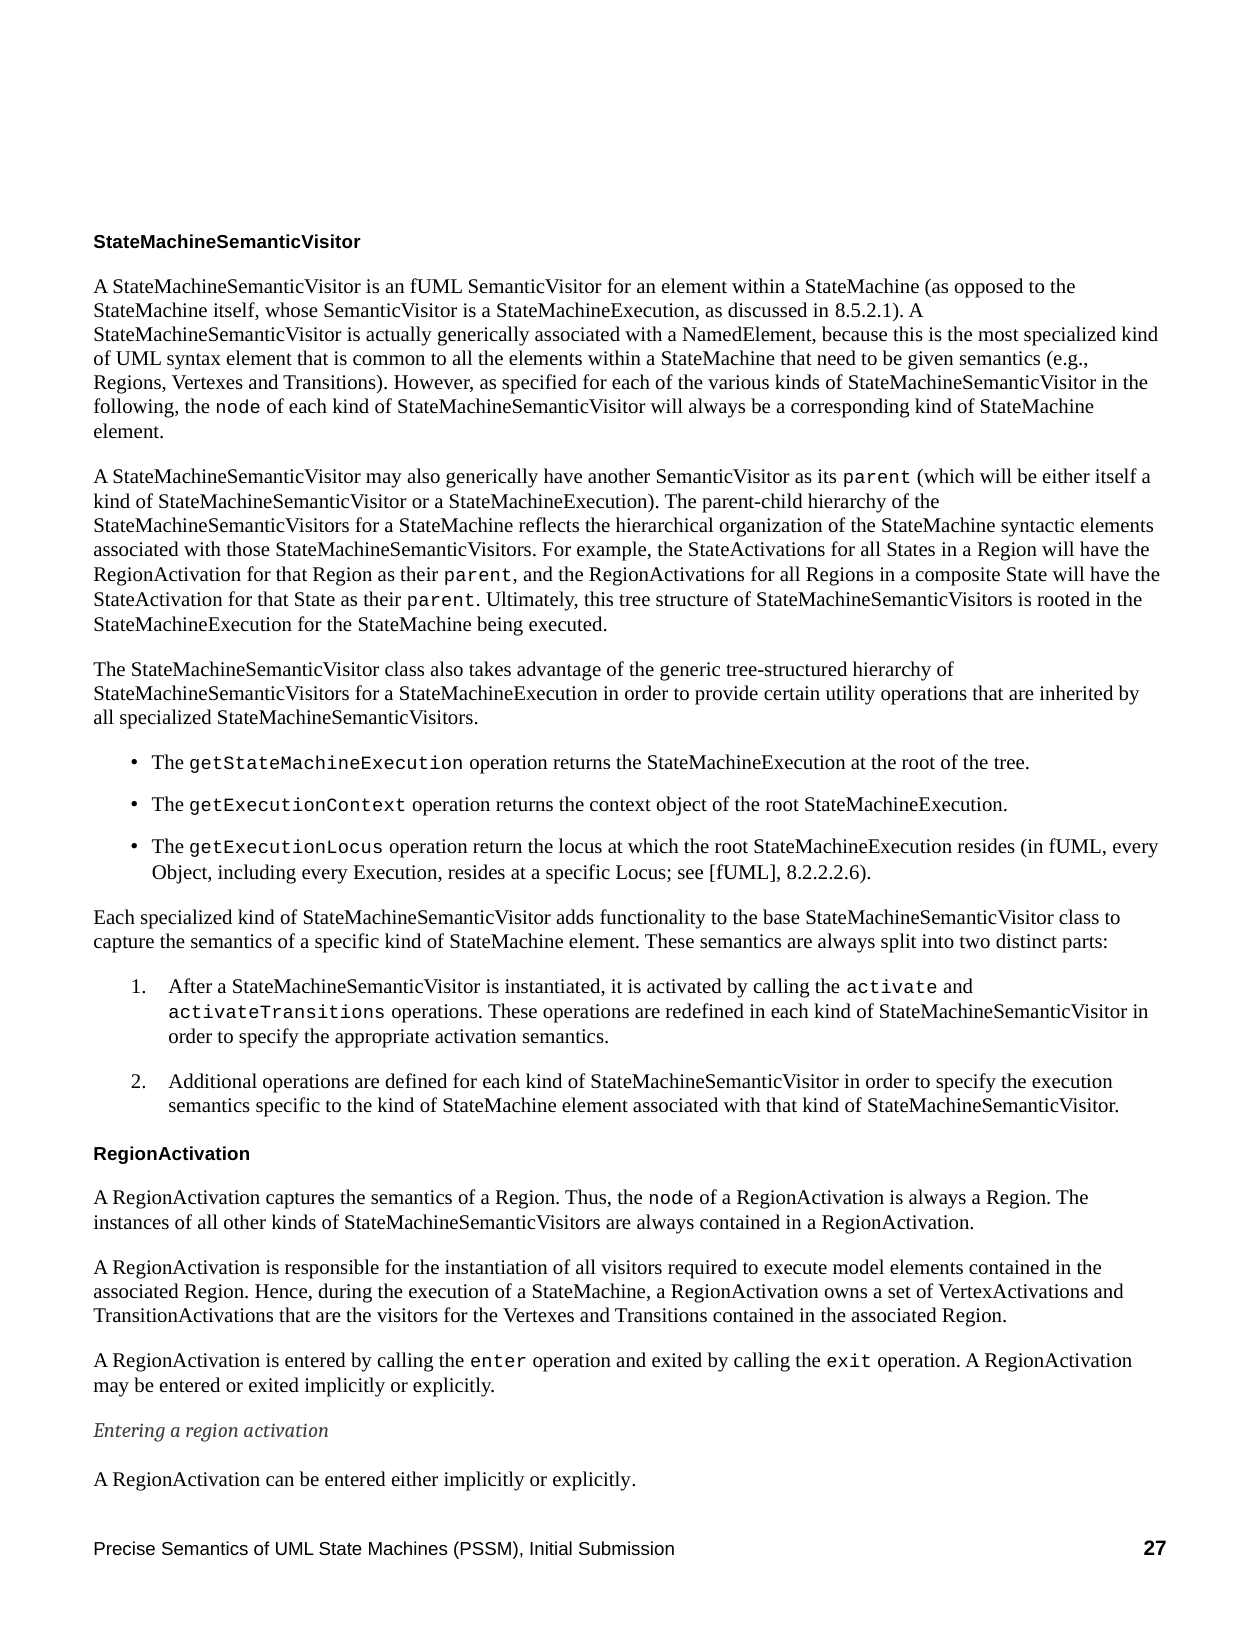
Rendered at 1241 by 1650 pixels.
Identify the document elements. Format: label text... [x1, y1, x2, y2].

list The getExecutionContext operation returns the context object of the root StateMachineExecution. [131, 792, 1164, 817]
text A RegionActivation is entered by calling the enter operation and exited by calling the exit operation. A RegionActivation may be entered or exited implicitly or explicitly. [93, 1348, 1164, 1397]
text A RegionActivation can be entered either implicitly or explicitly. [93, 1467, 1164, 1491]
list After a StateMachineSemanticVisitor is instantiated, it is activated by calling the activate and activateTransitions operations. These operations are redefined in each kind of StateMachineSemanticVisitor in order to specify the appropriate activation semantics. [131, 974, 1164, 1048]
text Each specialized kind of StateMachineSemanticVisitor adds functionality to the base StateMachineSemanticVisitor class to capture the semantics of a specific kind of StateMachine element. These semantics are always split into two distinct parts: [93, 905, 1164, 953]
subtitle StateMachineSemanticVisitor [93, 231, 1164, 253]
text A RegionActivation is responsible for the instantiation of all visitors required to execute model elements contained in the associated Region. Hence, during the execution of a StateMachine, a RegionActivation owns a set of VertexActivations and TransitionActivations that are the visitors for the Vertexes and Transitions contained in the associated Region. [93, 1255, 1164, 1327]
text A RegionActivation captures the semantics of a Region. Thus, the node of a RegionActivation is always a Region. The instances of all other kinds of StateMachineSemanticVisitors are always contained in a RegionActivation. [93, 1185, 1164, 1234]
list Additional operations are defined for each kind of StateMachineSemanticVisitor in order to specify the execution semantics specific to the kind of StateMachine element associated with that kind of StateMachineSemanticVisitor. [131, 1069, 1164, 1117]
subtitle RegionActivation [93, 1142, 1164, 1164]
subtitle Entering a region activation [93, 1418, 1164, 1442]
text A StateMachineSemanticVisitor may also generically have another SemanticVisitor as its parent (which will be either itself a kind of StateMachineSemanticVisitor or a StateMachineExecution). The parent-child hierarchy of the StateMachineSemanticVisitors for a StateMachine reflects the hierarchical organization of the StateMachine syntactic elements associated with those StateMachineSemanticVisitors. For example, the StateActivations for all States in a Region will have the RegionActivation for that Region as their parent, and the RegionActivations for all Regions in a composite State will have the StateActivation for that State as their parent. Ultimately, this tree structure of StateMachineSemanticVisitors is rooted in the StateMachineExecution for the StateMachine being executed. [93, 464, 1164, 636]
list The getExecutionLocus operation return the locus at which the root StateMachineExecution resides (in fUML, every Object, including every Execution, resides at a specific Locus; see [fUML], 8.2.2.2.6). [131, 833, 1164, 884]
list The getStateMachineExecution operation returns the StateMachineExecution at the root of the tree. [131, 750, 1164, 775]
text A StateMachineSemanticVisitor is an fUML SemanticVisitor for an element within a StateMachine (as opposed to the StateMachine itself, whose SemanticVisitor is a StateMachineExecution, as discussed in 8.5.2.1). A StateMachineSemanticVisitor is actually generically associated with a NamedElement, because this is the most specialized kind of UML syntax element that is common to all the elements within a StateMachine that need to be given semantics (e.g., Regions, Vertexes and Transitions). However, as specified for each of the various kinds of StateMachineSemanticVisitor in the following, the node of each kind of StateMachineSemanticVisitor will always be a corresponding kind of StateMachine element. [93, 274, 1164, 443]
text The StateMachineSemanticVisitor class also takes advantage of the generic tree-structured hierarchy of StateMachineSemanticVisitors for a StateMachineExecution in order to provide certain utility operations that are inherited by all specialized StateMachineSemanticVisitors. [93, 657, 1164, 729]
